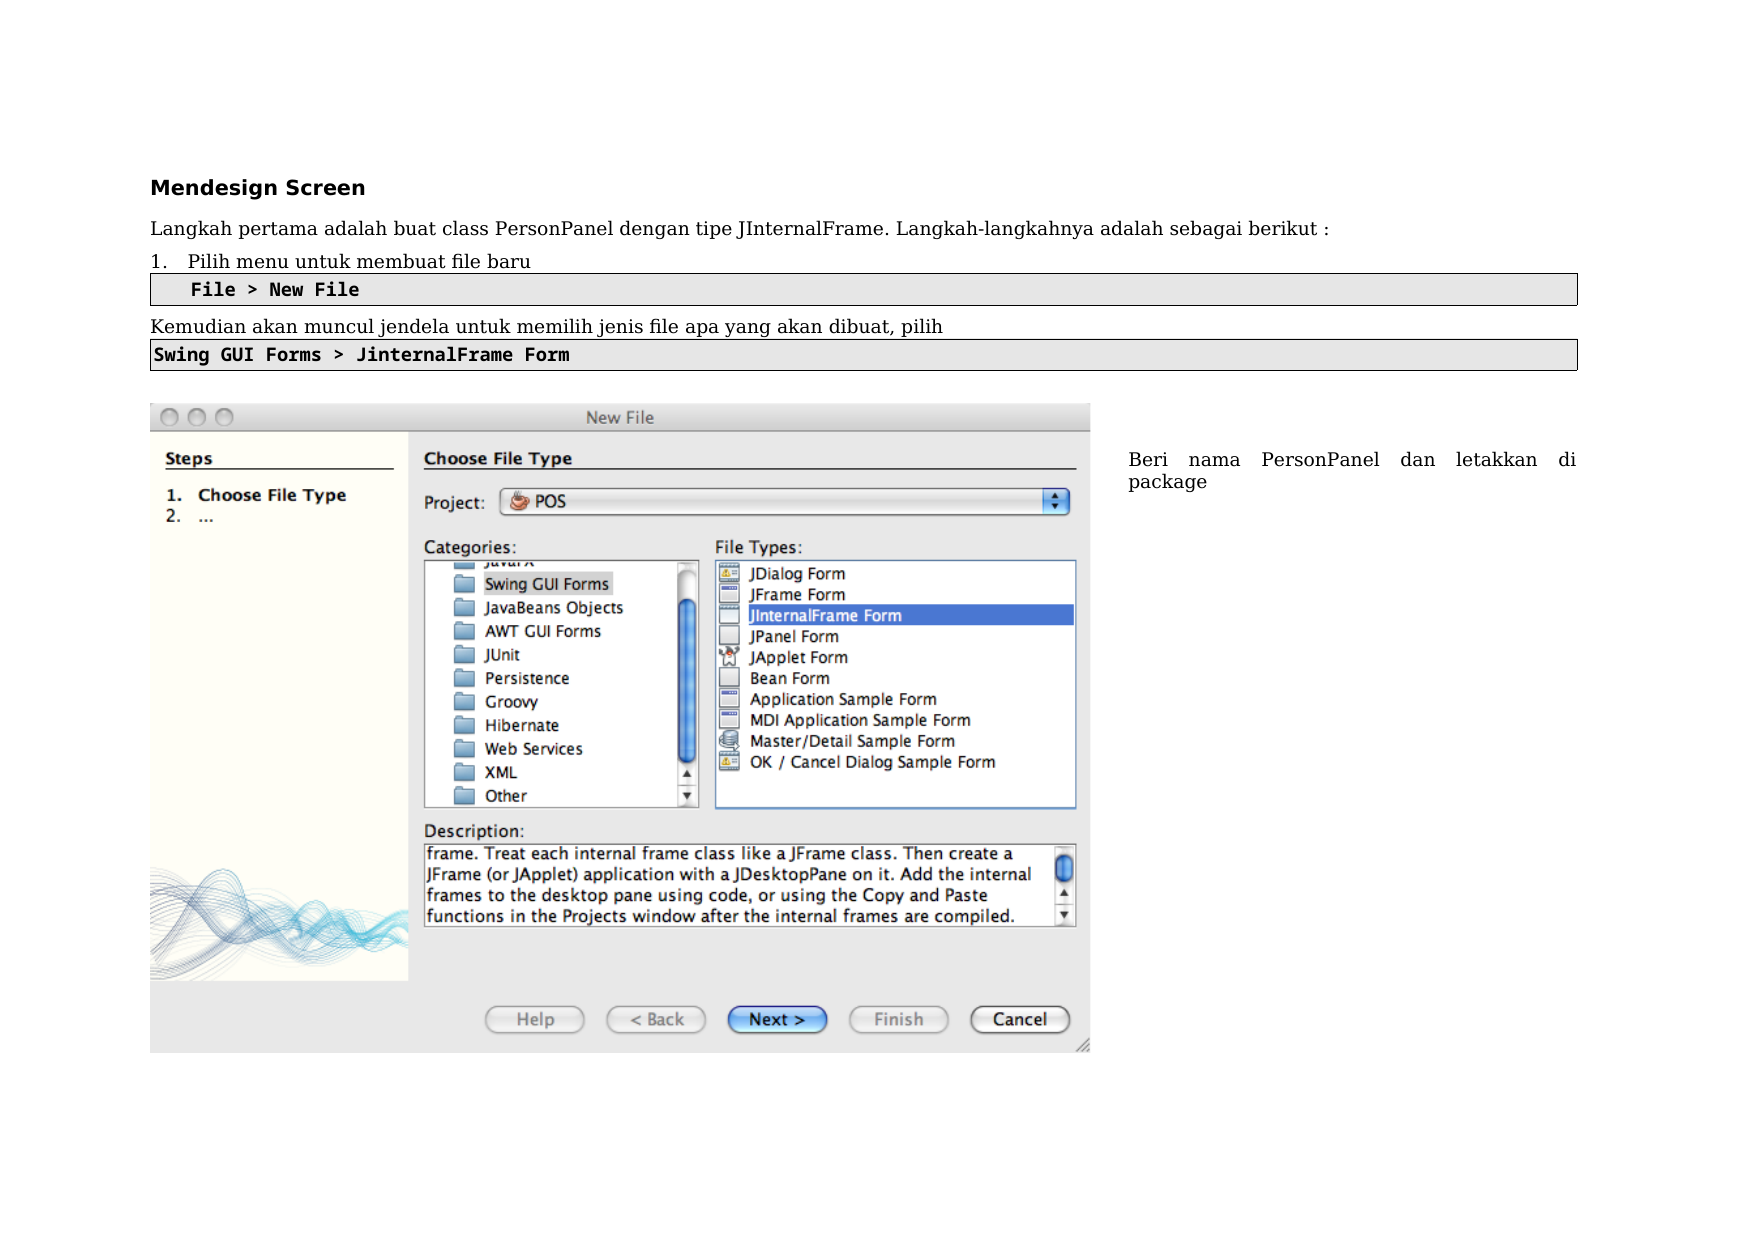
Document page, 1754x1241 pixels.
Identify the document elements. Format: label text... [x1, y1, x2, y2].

list Beri nama PersonPanel dan letakkan di package [1091, 449, 1577, 493]
text Swing GUI Forms > JinternalFrame Form [151, 340, 1577, 370]
list Pilih menu untuk membuat file baru [150, 251, 1577, 273]
picture [150, 403, 1091, 1053]
text Langkah pertama adalah buat class PersonPanel dengan tipe JInternalFrame. Langkah-langkahnya adalah sebagai berikut : [150, 217, 1577, 239]
text Kemudian akan muncul jendela untuk memilih jenis file apa yang akan dibuat, pilih [150, 317, 1577, 338]
subtitle Mendesign Screen [150, 176, 1577, 200]
list File > New File [151, 274, 1577, 305]
